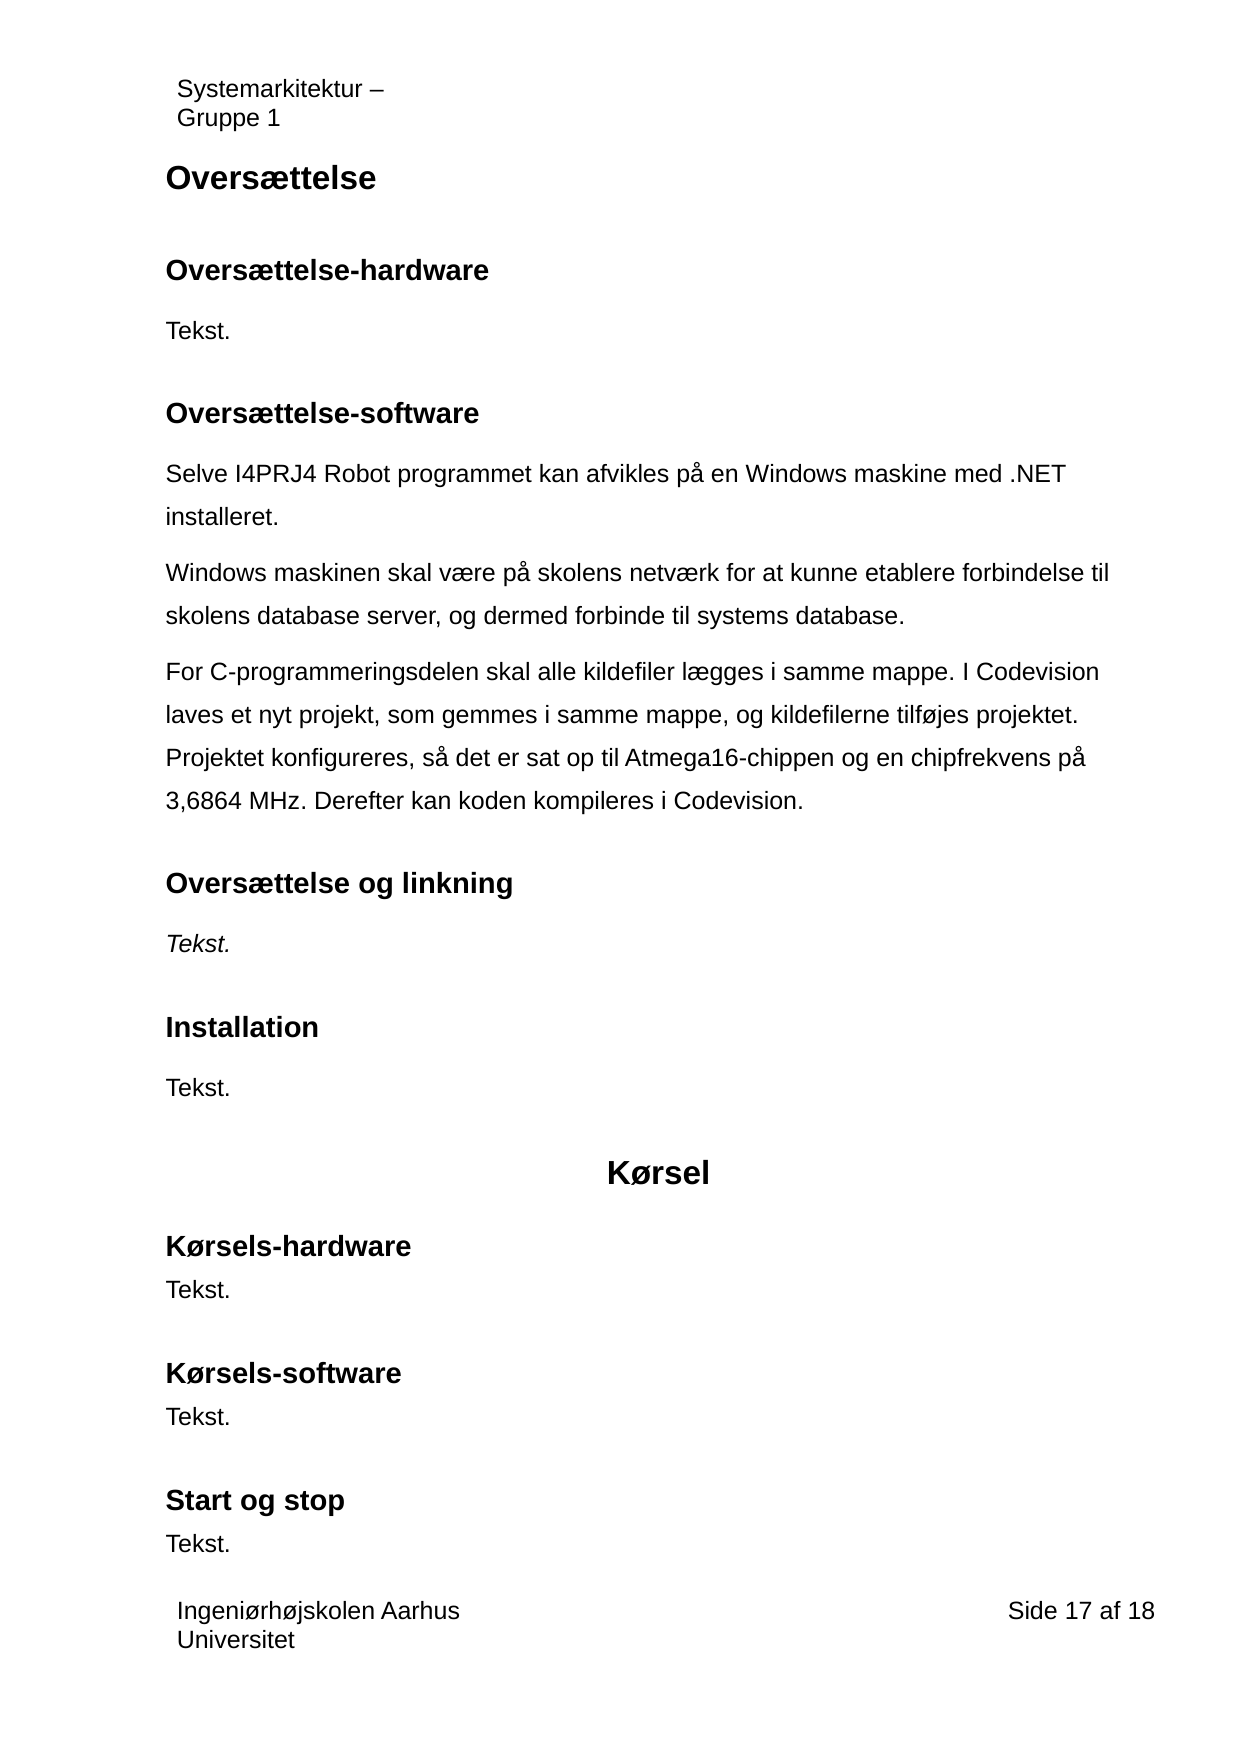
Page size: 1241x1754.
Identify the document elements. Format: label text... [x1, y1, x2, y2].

text For C-programmeringsdelen skal alle kildefiler lægges i samme mappe. I Codevision laves et nyt projekt, som gemmes i samme mappe, og kildefilerne tilføjes projektet. Projektet konfigureres, så det er sat op til Atmega16-chippen og en chipfrekvens på 3,6864 MHz. Derefter kan koden kompileres i Codevision. [165, 657, 1152, 815]
subtitle Oversættelse-software [165, 396, 1152, 430]
subtitle Oversættelse og linkning [165, 867, 1152, 900]
subtitle Installation [165, 1010, 1152, 1043]
text Tekst. [165, 1529, 1152, 1557]
subtitle Start og stop [165, 1483, 1152, 1516]
text Windows maskinen skal være på skolens netværk for at kunne etablere forbindelse til skolens database server, og dermed forbinde til systems database. [165, 558, 1152, 630]
text Tekst. [165, 929, 1152, 958]
text Tekst. [165, 316, 1152, 344]
text Tekst. [165, 1073, 1152, 1102]
subtitle Oversættelse [165, 158, 1152, 196]
text Selve I4PRJ4 Robot programmet kan afvikles på en Windows maskine med .NET installeret. [165, 459, 1152, 531]
text Tekst. [165, 1275, 1152, 1304]
subtitle Kørsels-software [165, 1356, 1152, 1389]
subtitle Kørsels-hardware [165, 1229, 1152, 1263]
text Tekst. [165, 1402, 1152, 1431]
subtitle Kørsel [165, 1153, 1152, 1192]
subtitle Oversættelse-hardware [165, 253, 1152, 286]
